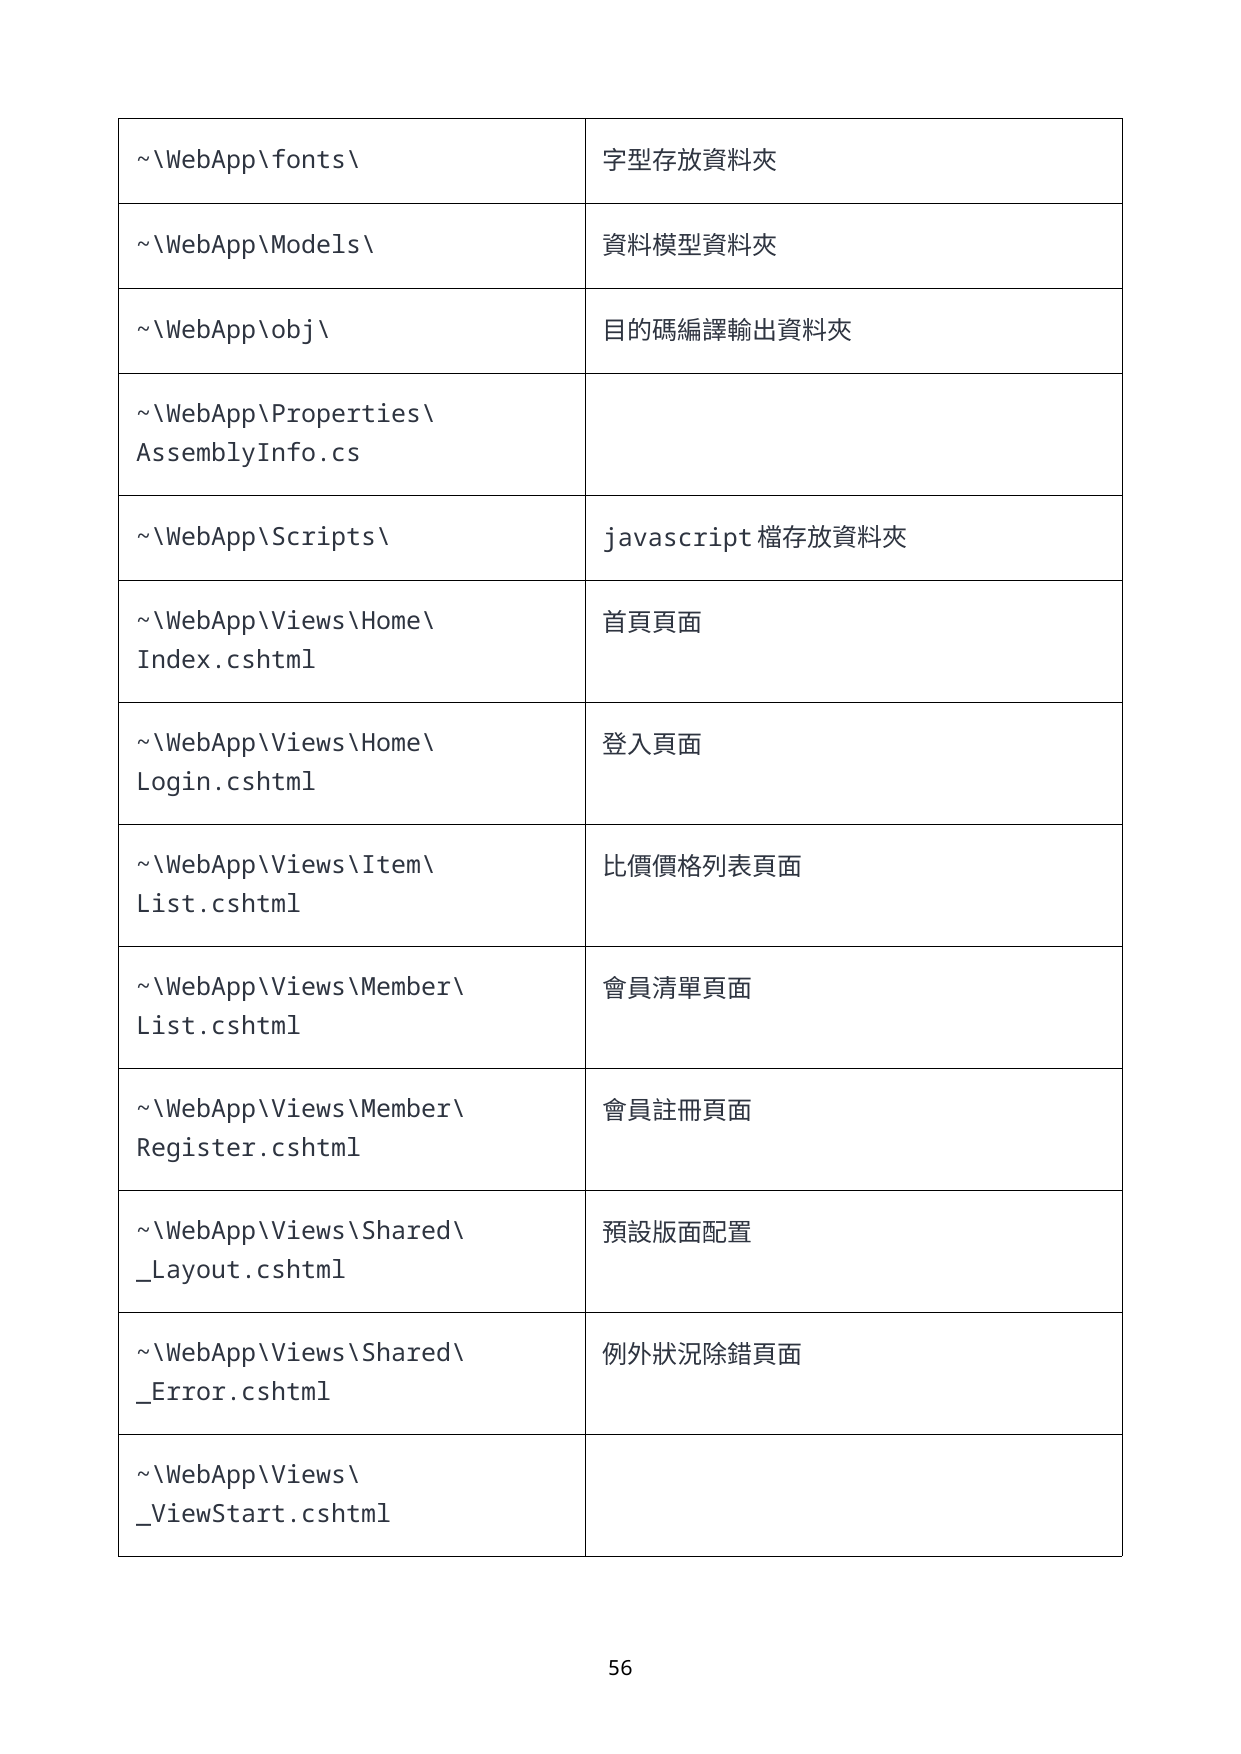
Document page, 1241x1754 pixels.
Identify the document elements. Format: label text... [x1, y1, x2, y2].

table_cell ~\WebApp\fonts\ [119, 119, 585, 203]
table_cell 資料模型資料夾 [586, 204, 1122, 288]
table_cell ~\WebApp\Views\Home\Login.cshtml [119, 703, 585, 824]
table_cell 預設版面配置 [586, 1191, 1122, 1312]
table_cell ~\WebApp\Views\Shared\_Layout.cshtml [119, 1191, 585, 1312]
table_cell ~\WebApp\Views\Shared\_Error.cshtml [119, 1313, 585, 1434]
table_cell ~\WebApp\obj\ [119, 289, 585, 373]
table_cell ~\WebApp\Models\ [119, 204, 585, 288]
table_cell javascript檔存放資料夾 [586, 496, 1122, 580]
table_cell 會員註冊頁面 [586, 1069, 1122, 1190]
table_cell [586, 1435, 1122, 1556]
table_cell 比價價格列表頁面 [586, 825, 1122, 946]
table_cell ~\WebApp\Properties\AssemblyInfo.cs [119, 374, 585, 495]
table_cell ~\WebApp\Views\Home\Index.cshtml [119, 581, 585, 702]
table_cell ~\WebApp\Views\Member\List.cshtml [119, 947, 585, 1068]
table_cell ~\WebApp\Views\Member\Register.cshtml [119, 1069, 585, 1190]
table_cell 字型存放資料夾 [586, 119, 1122, 203]
table_cell ~\WebApp\Views\Item\List.cshtml [119, 825, 585, 946]
table_cell [586, 374, 1122, 495]
table_cell 目的碼編譯輸出資料夾 [586, 289, 1122, 373]
table_cell 首頁頁面 [586, 581, 1122, 702]
table_cell 登入頁面 [586, 703, 1122, 824]
table_cell 例外狀況除錯頁面 [586, 1313, 1122, 1434]
table_cell ~\WebApp\Scripts\ [119, 496, 585, 580]
table_cell 會員清單頁面 [586, 947, 1122, 1068]
table_cell ~\WebApp\Views\_ViewStart.cshtml [119, 1435, 585, 1556]
